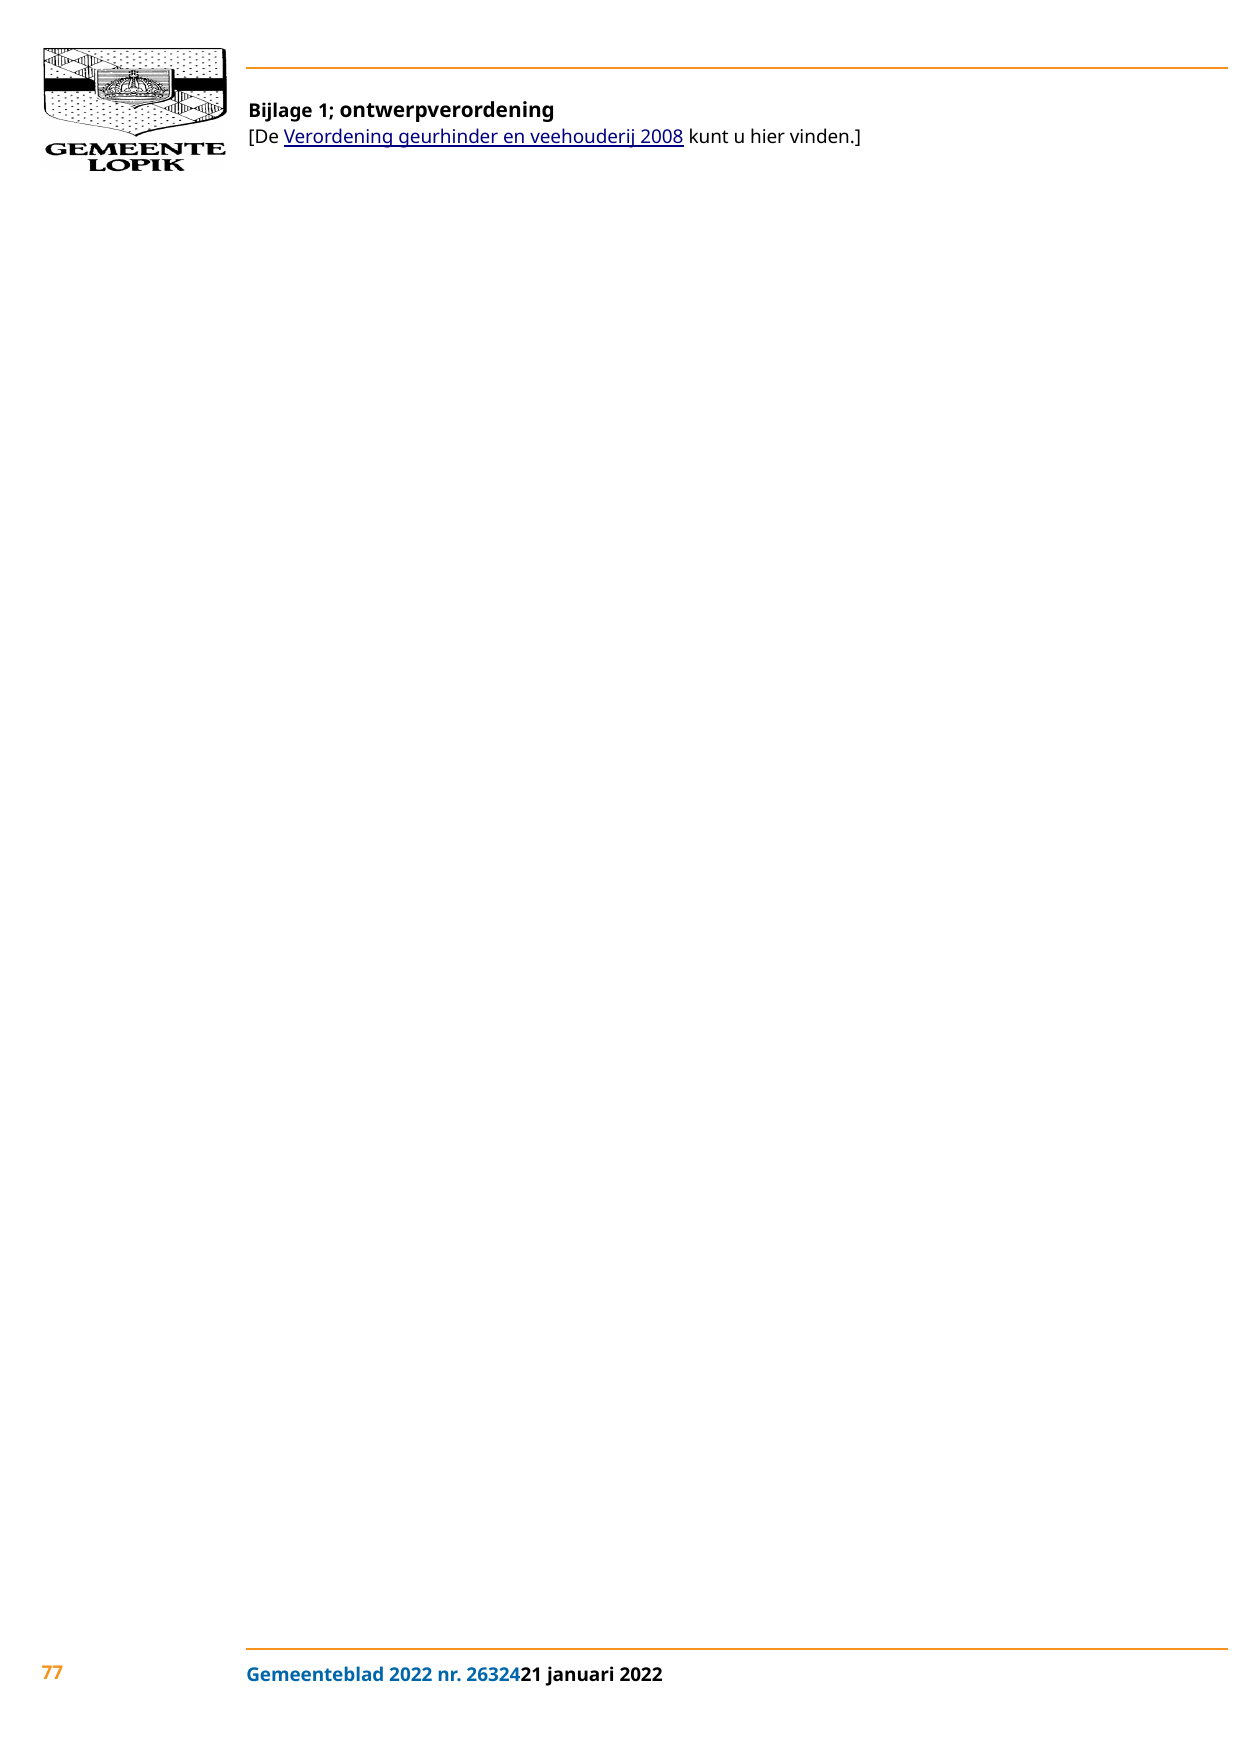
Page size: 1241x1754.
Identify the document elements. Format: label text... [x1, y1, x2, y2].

text [De Verordening geurhinder en veehouderij 2008 kunt u hier vinden.] [248, 123, 1152, 149]
picture [41, 47, 231, 172]
text Bijlage 1; ontwerpverordening [248, 95, 1152, 123]
